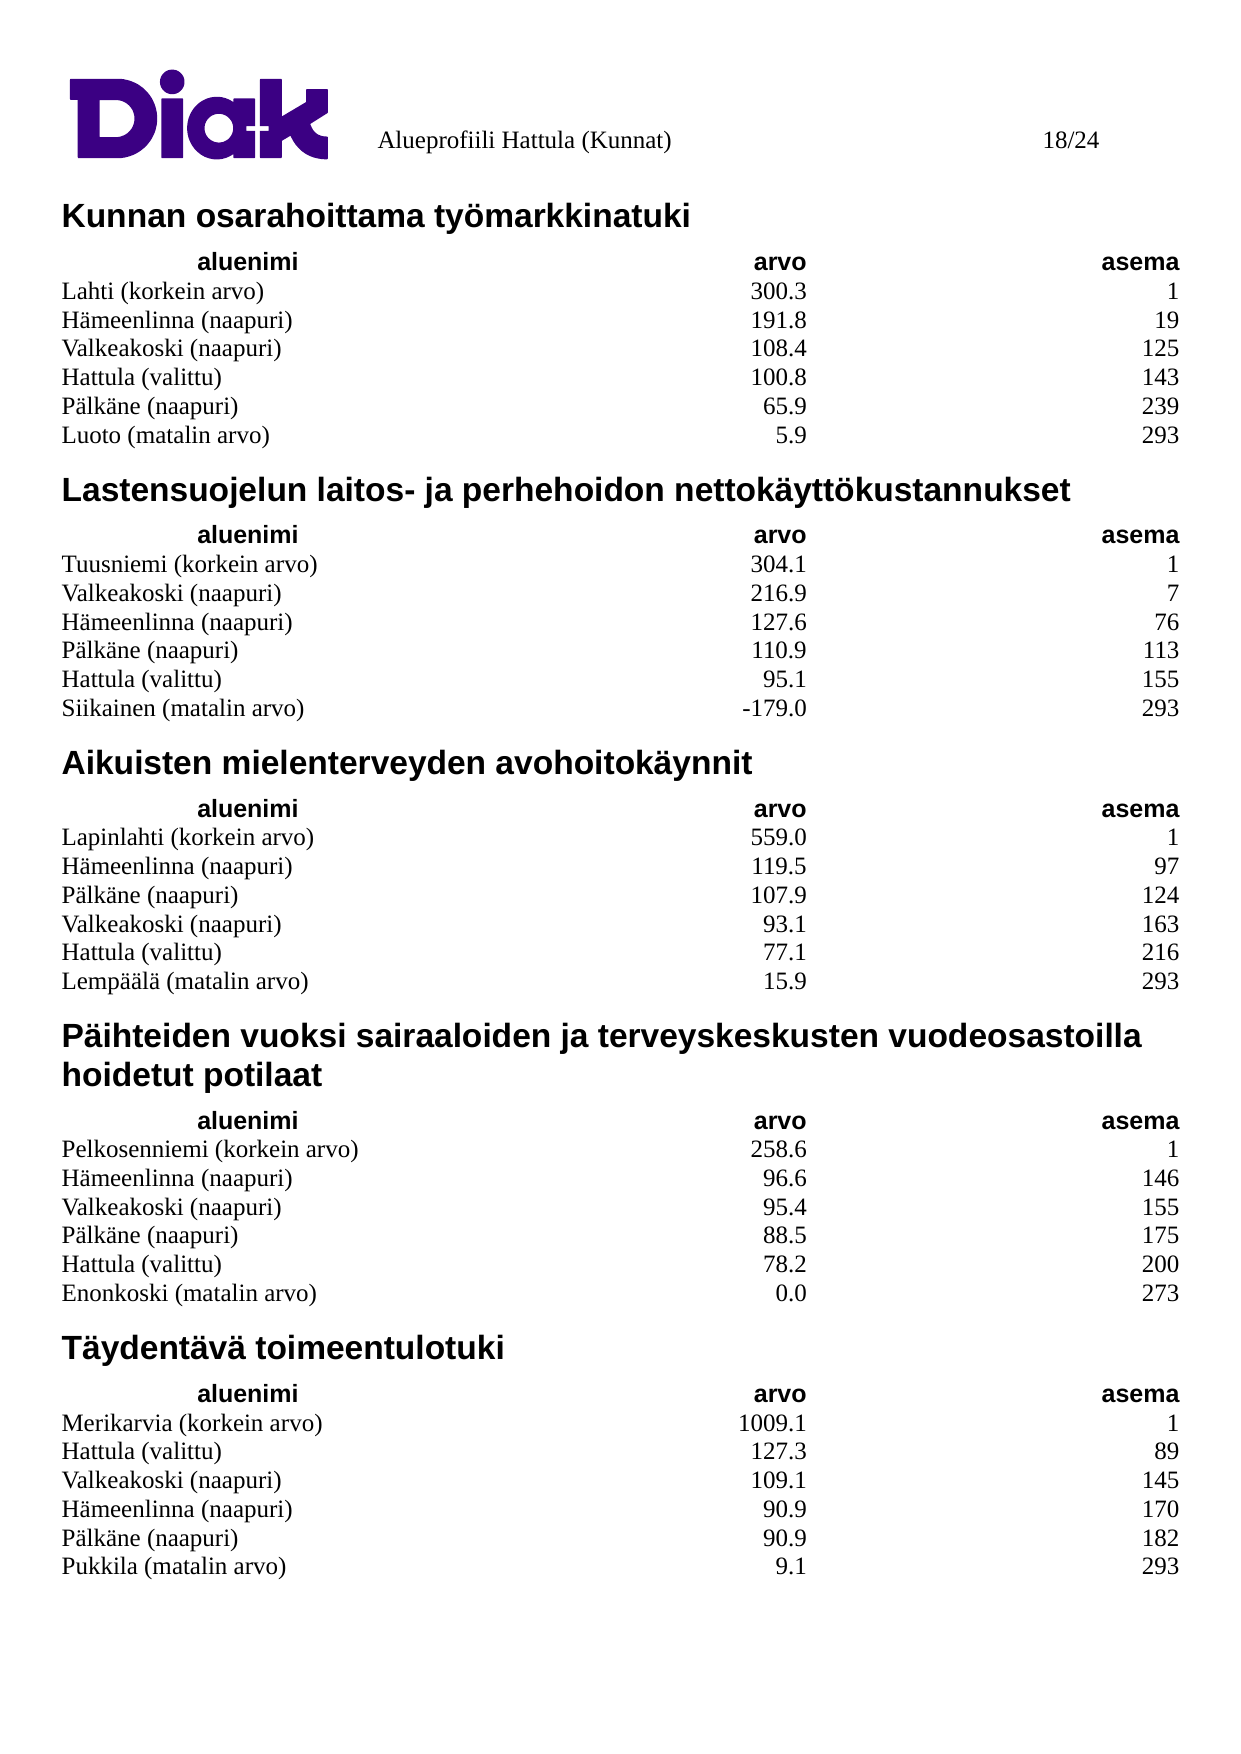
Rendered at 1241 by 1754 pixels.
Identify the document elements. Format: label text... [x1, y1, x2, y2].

table_cell 15.9 [434, 966, 806, 995]
table_cell Valkeakoski (naapuri) [61, 334, 434, 362]
table_cell 146 [806, 1163, 1179, 1192]
table_cell 95.1 [434, 664, 806, 693]
subtitle Aikuisten mielenterveyden avohoitokäynnit [61, 743, 1179, 781]
table_cell Pukkila (matalin arvo) [61, 1551, 434, 1580]
subtitle Kunnan osarahoittama työmarkkinatuki [61, 196, 1179, 235]
table_cell Hämeenlinna (naapuri) [61, 1163, 434, 1192]
table_cell 182 [806, 1523, 1179, 1551]
table_cell 1 [806, 1408, 1179, 1436]
table_cell -179.0 [434, 693, 806, 722]
table_cell 145 [806, 1465, 1179, 1494]
table_header arvo [434, 1106, 806, 1134]
table_cell 0.0 [434, 1278, 806, 1307]
table_header asema [806, 1106, 1179, 1134]
table_cell 293 [806, 1551, 1179, 1580]
table_cell 108.4 [434, 334, 806, 362]
table_cell Pälkäne (naapuri) [61, 391, 434, 420]
table_cell Hämeenlinna (naapuri) [61, 305, 434, 333]
table_cell 125 [806, 334, 1179, 362]
table_cell Pälkäne (naapuri) [61, 1221, 434, 1249]
table_cell 7 [806, 578, 1179, 607]
subtitle Päihteiden vuoksi sairaaloiden ja terveyskeskusten vuodeosastoilla hoidetut potilaat [61, 1016, 1179, 1093]
table_header aluenimi [61, 247, 434, 276]
table_cell Pälkäne (naapuri) [61, 1523, 434, 1551]
table_cell 76 [806, 607, 1179, 636]
table_cell Hämeenlinna (naapuri) [61, 851, 434, 880]
table_cell Valkeakoski (naapuri) [61, 1192, 434, 1221]
table_cell 1 [806, 549, 1179, 578]
table_header asema [806, 1379, 1179, 1408]
table_cell 293 [806, 693, 1179, 722]
table_cell 100.8 [434, 362, 806, 391]
table_header aluenimi [61, 521, 434, 549]
table_cell 170 [806, 1494, 1179, 1523]
table_cell 9.1 [434, 1551, 806, 1580]
table_cell 127.3 [434, 1436, 806, 1465]
table_cell 5.9 [434, 420, 806, 448]
table_cell Siikainen (matalin arvo) [61, 693, 434, 722]
table_cell Hattula (valittu) [61, 664, 434, 693]
table_cell Enonkoski (matalin arvo) [61, 1278, 434, 1307]
table_cell 293 [806, 420, 1179, 448]
table_cell 110.9 [434, 636, 806, 664]
table_cell Lapinlahti (korkein arvo) [61, 823, 434, 851]
table_cell 124 [806, 880, 1179, 909]
table_cell 90.9 [434, 1494, 806, 1523]
table_header arvo [434, 1379, 806, 1408]
table_cell Pelkosenniemi (korkein arvo) [61, 1134, 434, 1163]
table_cell Hattula (valittu) [61, 938, 434, 966]
table_cell Valkeakoski (naapuri) [61, 578, 434, 607]
table_cell 273 [806, 1278, 1179, 1307]
table_cell 1009.1 [434, 1408, 806, 1436]
table_cell 200 [806, 1249, 1179, 1278]
table_header aluenimi [61, 794, 434, 822]
subtitle Täydentävä toimeentulotuki [61, 1328, 1179, 1366]
table_cell 191.8 [434, 305, 806, 333]
table_cell 258.6 [434, 1134, 806, 1163]
table_cell 88.5 [434, 1221, 806, 1249]
table_cell Hämeenlinna (naapuri) [61, 1494, 434, 1523]
table_cell 93.1 [434, 909, 806, 937]
table_cell 109.1 [434, 1465, 806, 1494]
table_cell 559.0 [434, 823, 806, 851]
table_header arvo [434, 247, 806, 276]
table_cell 1 [806, 276, 1179, 305]
table_cell 163 [806, 909, 1179, 937]
table_cell Pälkäne (naapuri) [61, 636, 434, 664]
table_cell Hattula (valittu) [61, 362, 434, 391]
table_cell Tuusniemi (korkein arvo) [61, 549, 434, 578]
table_cell 77.1 [434, 938, 806, 966]
table_cell 155 [806, 1192, 1179, 1221]
table_cell Lahti (korkein arvo) [61, 276, 434, 305]
table_cell 155 [806, 664, 1179, 693]
subtitle Lastensuojelun laitos- ja perhehoidon nettokäyttökustannukset [61, 469, 1179, 508]
table_header aluenimi [61, 1106, 434, 1134]
table_cell 65.9 [434, 391, 806, 420]
table_cell 143 [806, 362, 1179, 391]
table_cell 1 [806, 1134, 1179, 1163]
table_cell Valkeakoski (naapuri) [61, 909, 434, 937]
table_header arvo [434, 521, 806, 549]
table_cell 89 [806, 1436, 1179, 1465]
table_cell 239 [806, 391, 1179, 420]
table_cell Valkeakoski (naapuri) [61, 1465, 434, 1494]
table_cell 304.1 [434, 549, 806, 578]
table_header aluenimi [61, 1379, 434, 1408]
table_cell Hattula (valittu) [61, 1436, 434, 1465]
table_cell 216 [806, 938, 1179, 966]
table_cell 127.6 [434, 607, 806, 636]
table_cell 175 [806, 1221, 1179, 1249]
table_cell Luoto (matalin arvo) [61, 420, 434, 448]
table_cell Merikarvia (korkein arvo) [61, 1408, 434, 1436]
table_cell Pälkäne (naapuri) [61, 880, 434, 909]
table_cell 293 [806, 966, 1179, 995]
table_cell 95.4 [434, 1192, 806, 1221]
table_cell 96.6 [434, 1163, 806, 1192]
table_header asema [806, 247, 1179, 276]
table_cell 113 [806, 636, 1179, 664]
table_cell 107.9 [434, 880, 806, 909]
table_cell 97 [806, 851, 1179, 880]
table_header asema [806, 794, 1179, 822]
table_cell Hattula (valittu) [61, 1249, 434, 1278]
table_header arvo [434, 794, 806, 822]
table_cell 78.2 [434, 1249, 806, 1278]
table_cell 1 [806, 823, 1179, 851]
table_cell 300.3 [434, 276, 806, 305]
table_cell Lempäälä (matalin arvo) [61, 966, 434, 995]
table_header asema [806, 521, 1179, 549]
table_cell 119.5 [434, 851, 806, 880]
table_cell 19 [806, 305, 1179, 333]
table_cell 216.9 [434, 578, 806, 607]
table_cell 90.9 [434, 1523, 806, 1551]
table_cell Hämeenlinna (naapuri) [61, 607, 434, 636]
